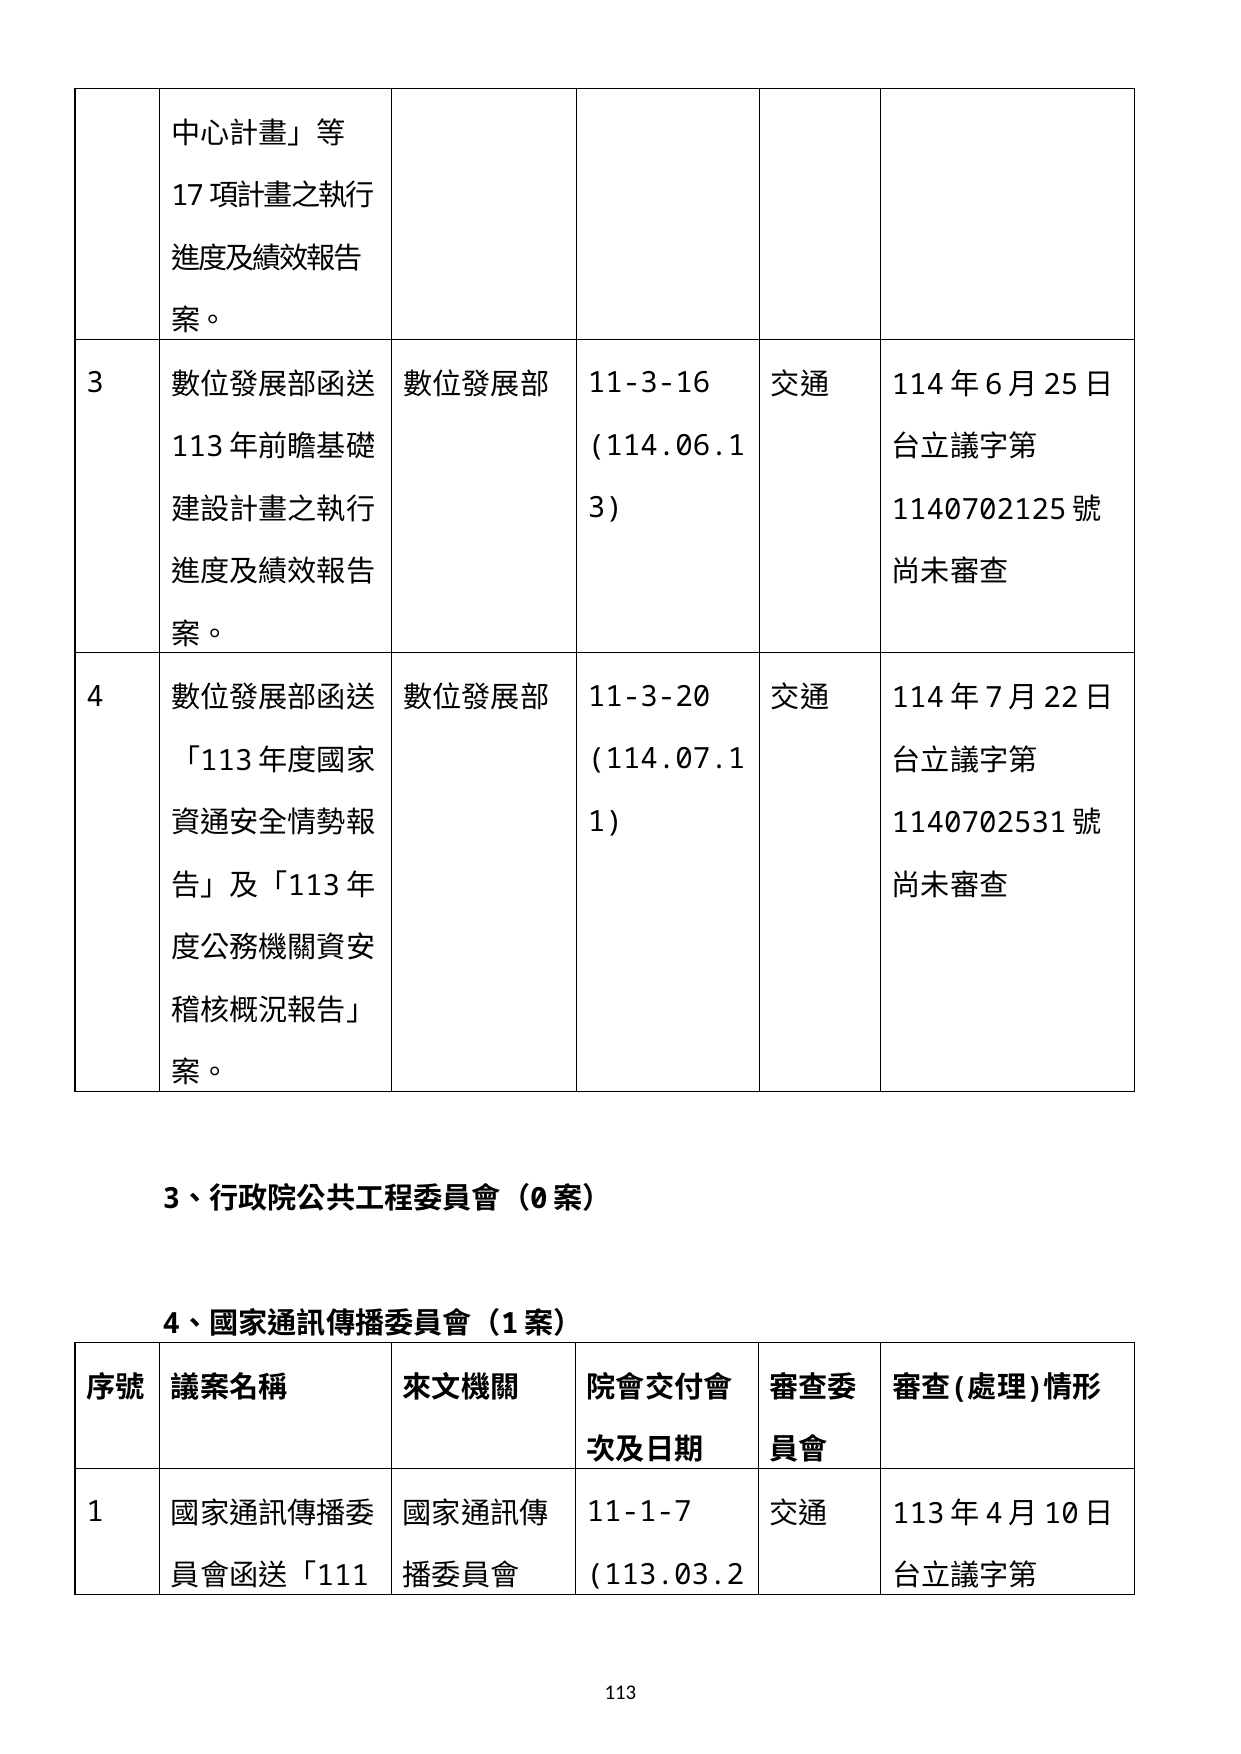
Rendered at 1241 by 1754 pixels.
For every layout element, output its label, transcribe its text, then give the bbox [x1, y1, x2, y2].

table_cell 4 [76, 653, 159, 1091]
table_cell 1 [76, 1469, 159, 1594]
table_header 審查(處理)情形 [881, 1343, 1134, 1468]
table_cell 113年4月10日 台立議字第 [881, 1469, 1134, 1594]
subtitle 3、行政院公共工程委員會（0案） [75, 1154, 1165, 1217]
table_cell 數位發展部 [392, 340, 576, 652]
table_cell 交通 [760, 653, 880, 1091]
table_cell 11-3-20 (114.07.11) [577, 653, 759, 1091]
table_cell 11-1-7 (113.03.2 [576, 1469, 758, 1594]
table_header 議案名稱 [160, 1343, 391, 1468]
table_header 來文機關 [392, 1343, 575, 1468]
table_header 院會交付會次及日期 [576, 1343, 758, 1468]
table_header 審查委員會 [759, 1343, 880, 1468]
table_cell [577, 89, 759, 339]
table_cell [881, 89, 1134, 339]
table_header 序號 [76, 1343, 159, 1468]
table_cell 數位發展部函送「113年度國家資通安全情勢報告」及「113年度公務機關資安稽核概況報告」案。 [160, 653, 391, 1091]
table_cell 交通 [759, 1469, 880, 1594]
table_cell 數位發展部 [392, 653, 576, 1091]
table_cell [392, 89, 576, 339]
table_cell 3 [76, 340, 159, 652]
table_cell 國家通訊傳播委員會 [392, 1469, 575, 1594]
table_cell 數位發展部函送113年前瞻基礎建設計畫之執行進度及績效報告案。 [160, 340, 391, 652]
table_cell [76, 89, 159, 339]
table_cell 國家通訊傳播委員會函送「111 [160, 1469, 391, 1594]
table_cell 114年7月22日 台立議字第1140702531號 尚未審查 [881, 653, 1134, 1091]
table_cell 114年6月25日 台立議字第1140702125號 尚未審查 [881, 340, 1134, 652]
subtitle 4、國家通訊傳播委員會（1案） [75, 1279, 1165, 1342]
table_cell 交通 [760, 340, 880, 652]
table_cell 中心計畫」等17項計畫之執行進度及績效報告案。 [160, 89, 391, 339]
table_cell 11-3-16 (114.06.13) [577, 340, 759, 652]
table_cell [760, 89, 880, 339]
